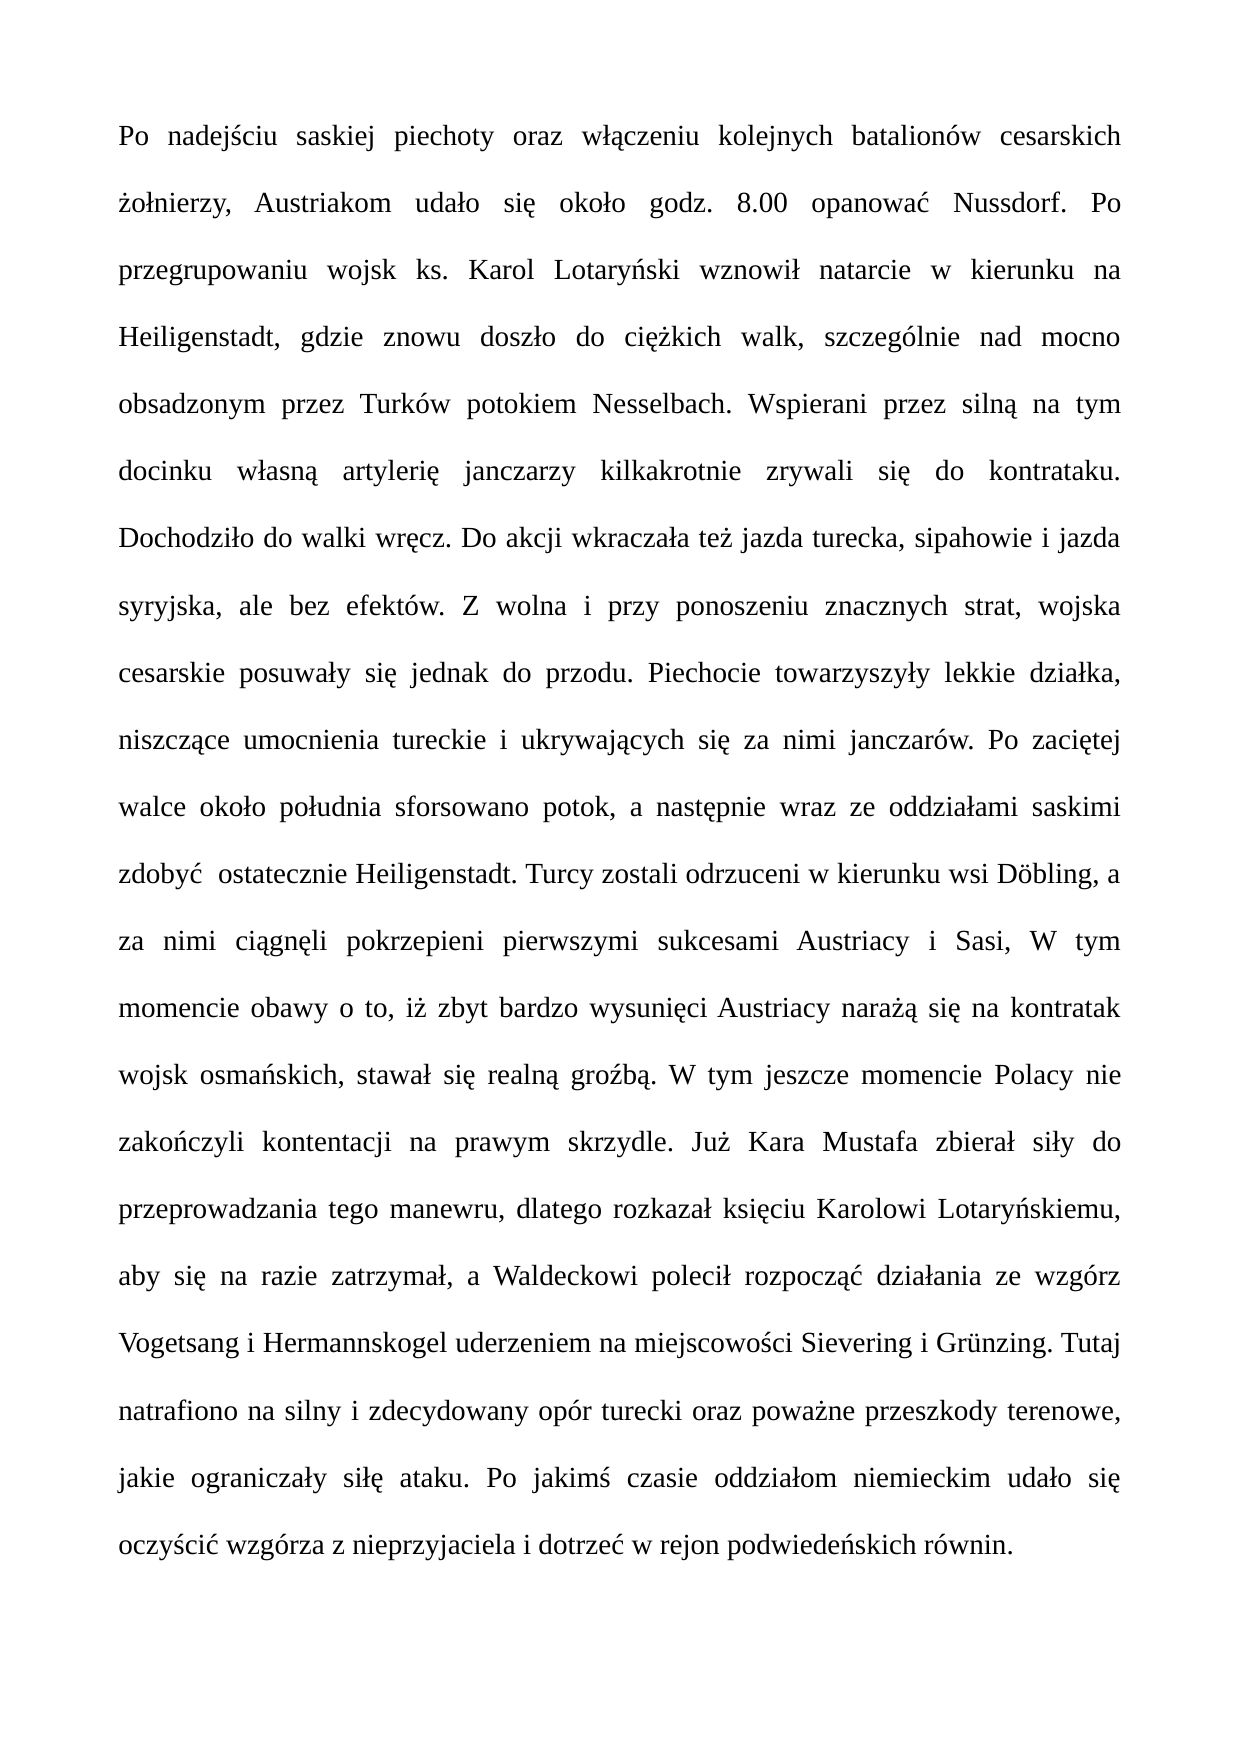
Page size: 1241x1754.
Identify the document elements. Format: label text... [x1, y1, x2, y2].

text Po nadejściu saskiej piechoty oraz włączeniu kolejnych batalionów cesarskich żołnierzy, Austriakom udało się około godz. 8.00 opanować Nussdorf. Po przegrupowaniu wojsk ks. Karol Lotaryński wznowił natarcie w kierunku na Heiligenstadt, gdzie znowu doszło do ciężkich walk, szczególnie nad mocno obsadzonym przez Turków potokiem Nesselbach. Wspierani przez silną na tym docinku własną artylerię janczarzy kilkakrotnie zrywali się do kontrataku. Dochodziło do walki wręcz. Do akcji wkraczała też jazda turecka, sipahowie i jazda syryjska, ale bez efektów. Z wolna i przy ponoszeniu znacznych strat, wojska cesarskie posuwały się jednak do przodu. Piechocie towarzyszyły lekkie działka, niszczące umocnienia tureckie i ukrywających się za nimi janczarów. Po zaciętej walce około południa sforsowano potok, a następnie wraz ze oddziałami saskimi zdobyć ostatecznie Heiligenstadt. Turcy zostali odrzuceni w kierunku wsi Döbling, a za nimi ciągnęli pokrzepieni pierwszymi sukcesami Austriacy i Sasi, W tym momencie obawy o to, iż zbyt bardzo wysunięci Austriacy narażą się na kontratak wojsk osmańskich, stawał się realną groźbą. W tym jeszcze momencie Polacy nie zakończyli kontentacji na prawym skrzydle. Już Kara Mustafa zbierał siły do przeprowadzania tego manewru, dlatego rozkazał księciu Karolowi Lotaryńskiemu, aby się na razie zatrzymał, a Waldeckowi polecił rozpocząć działania ze wzgórz Vogetsang i Hermannskogel uderzeniem na miejscowości Sievering i Grünzing. Tutaj natrafiono na silny i zdecydowany opór turecki oraz poważne przeszkody terenowe, jakie ograniczały siłę ataku. Po jakimś czasie oddziałom niemieckim udało się oczyścić wzgórza z nieprzyjaciela i dotrzeć w rejon podwiedeńskich równin. [118, 118, 1122, 1560]
